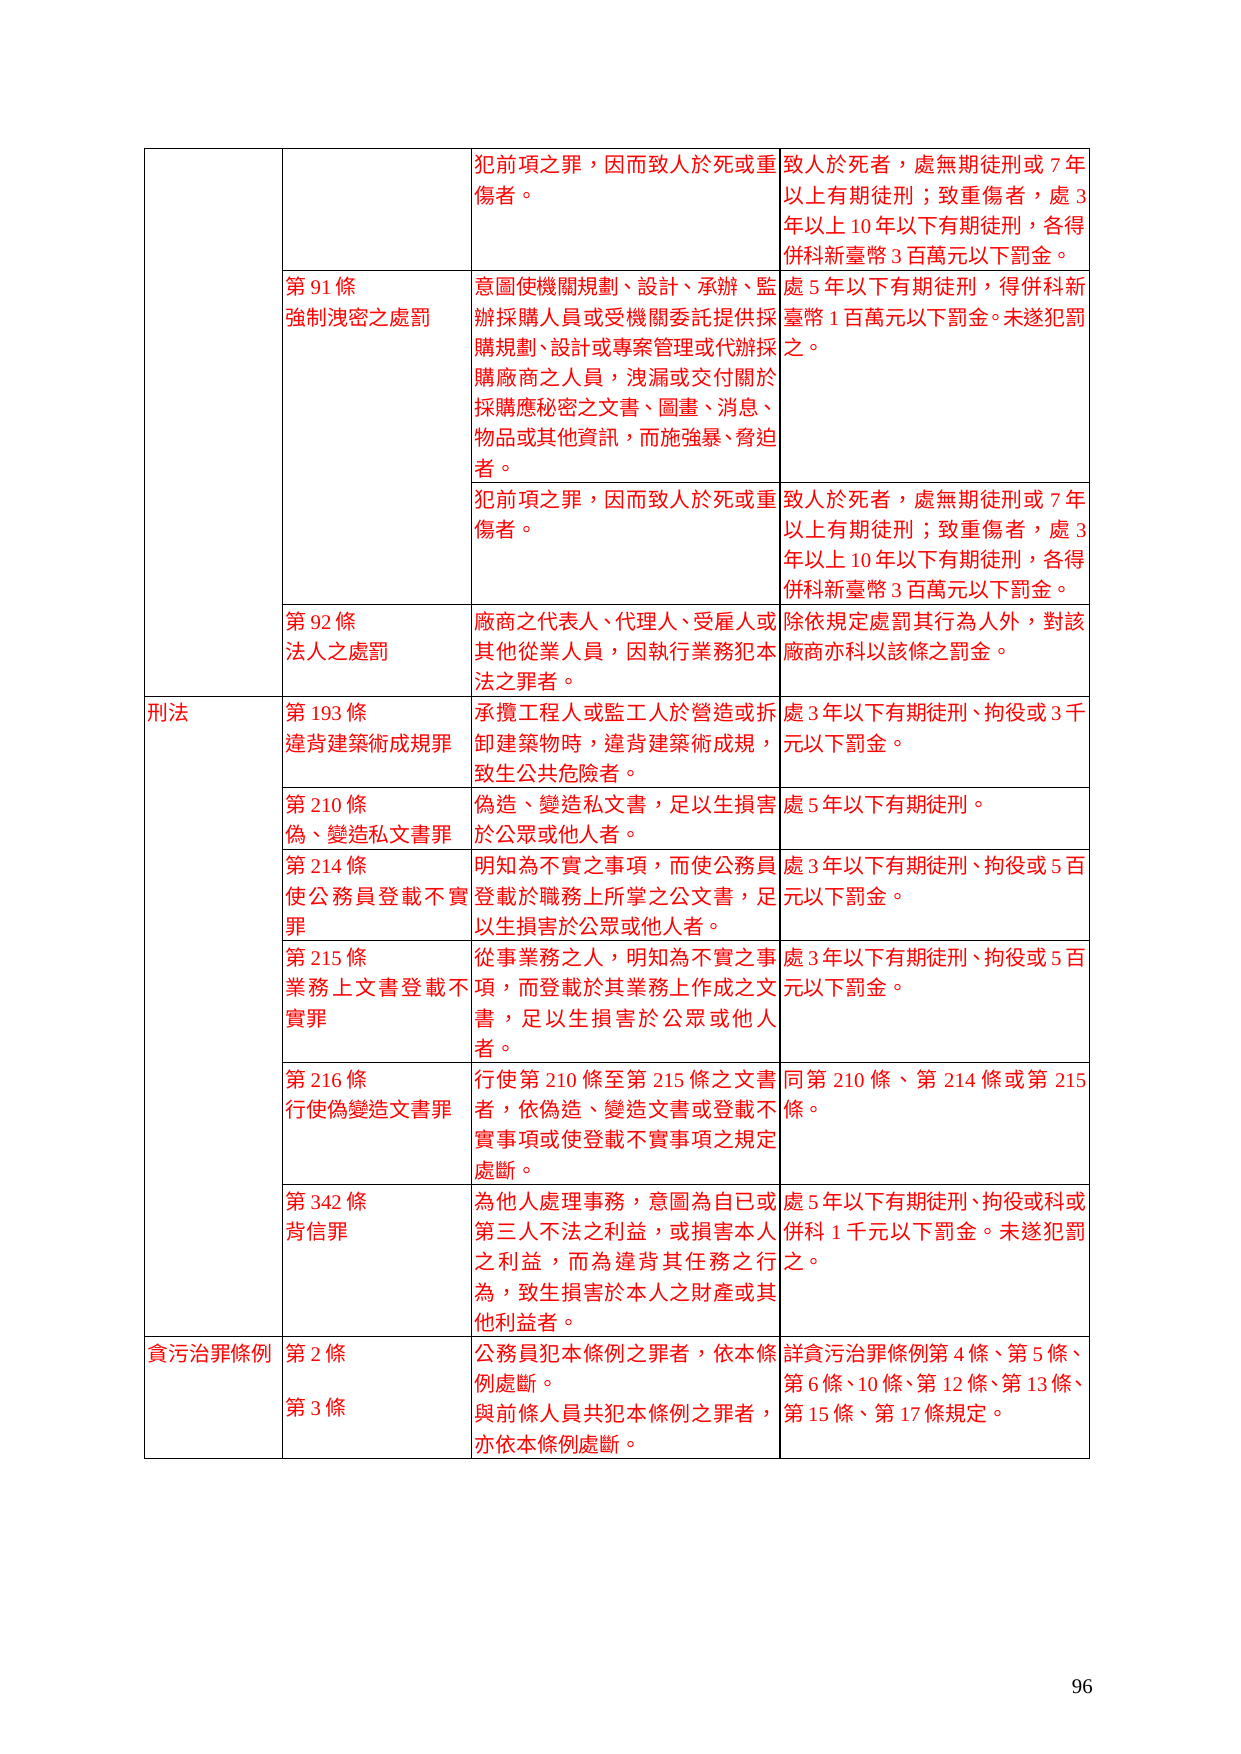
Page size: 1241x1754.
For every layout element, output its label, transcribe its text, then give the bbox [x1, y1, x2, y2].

table_cell 處3年以下有期徒刑、拘役或3千元以下罰金。 [781, 697, 1089, 787]
table_cell 第91條 強制洩密之處罰 [283, 271, 471, 604]
table_cell 第92條 法人之處罰 [283, 605, 471, 696]
table_cell 處5年以下有期徒刑，得併科新臺幣1百萬元以下罰金。未遂犯罰之。 [781, 271, 1089, 482]
table_cell 第2條 第3條 [283, 1337, 471, 1458]
table_cell 第342條 背信罪 [283, 1185, 471, 1336]
table_cell 第215條 業務上文書登載不實罪 [283, 941, 471, 1062]
table_cell 偽造、變造私文書，足以生損害於公眾或他人者。 [472, 788, 779, 849]
table_cell 明知為不實之事項，而使公務員登載於職務上所掌之公文書，足以生損害於公眾或他人者。 [472, 850, 779, 940]
table_cell 行使第210條至第215條之文書者，依偽造、變造文書或登載不實事項或使登載不實事項之規定處斷。 [472, 1063, 779, 1184]
table_cell 同第210條、第214條或第215條。 [781, 1063, 1089, 1184]
table_cell 除依規定處罰其行為人外，對該廠商亦科以該條之罰金。 [781, 605, 1089, 696]
table_cell 致人於死者，處無期徒刑或7年以上有期徒刑；致重傷者，處3年以上10年以下有期徒刑，各得併科新臺幣3百萬元以下罰金。 [781, 149, 1089, 269]
table_cell 第214條 使公務員登載不實罪 [283, 850, 471, 940]
table_cell 第210條 偽、變造私文書罪 [283, 788, 471, 849]
table_cell 意圖使機關規劃、設計、承辦、監辦採購人員或受機關委託提供採購規劃、設計或專案管理或代辦採購廠商之人員，洩漏或交付關於採購應秘密之文書、圖畫、消息、物品或其他資訊，而施強暴、脅迫者。 [472, 271, 779, 482]
table_cell [145, 149, 282, 696]
table_cell 犯前項之罪，因而致人於死或重傷者。 [472, 149, 779, 269]
table_cell 處5年以下有期徒刑、拘役或科或併科1千元以下罰金。未遂犯罰之。 [781, 1185, 1089, 1336]
table_cell 從事業務之人，明知為不實之事項，而登載於其業務上作成之文書，足以生損害於公眾或他人者。 [472, 941, 779, 1062]
table_cell 詳貪污治罪條例第4條、第5條、第6條、10條、第12條、第13條、第15條、第17條規定。 [781, 1337, 1089, 1458]
table_cell 貪污治罪條例 [145, 1337, 282, 1458]
table_cell 處3年以下有期徒刑、拘役或5百元以下罰金。 [781, 941, 1089, 1062]
table_cell 刑法 [145, 697, 282, 1336]
table_cell 承攬工程人或監工人於營造或拆卸建築物時，違背建築術成規，致生公共危險者。 [472, 697, 779, 787]
table_cell [283, 149, 471, 269]
table_cell 為他人處理事務，意圖為自已或第三人不法之利益，或損害本人之利益，而為違背其任務之行為，致生損害於本人之財產或其他利益者。 [472, 1185, 779, 1336]
table_cell 第216條 行使偽變造文書罪 [283, 1063, 471, 1184]
table_cell 犯前項之罪，因而致人於死或重傷者。 [472, 483, 779, 604]
table_cell 廠商之代表人、代理人、受雇人或其他從業人員，因執行業務犯本法之罪者。 [472, 605, 779, 696]
table_cell 公務員犯本條例之罪者，依本條例處斷。 與前條人員共犯本條例之罪者，亦依本條例處斷。 [472, 1337, 779, 1458]
table_cell 處3年以下有期徒刑、拘役或5百元以下罰金。 [781, 850, 1089, 940]
table_cell 第193條 違背建築術成規罪 [283, 697, 471, 787]
table_cell 處5年以下有期徒刑。 [781, 788, 1089, 849]
table_cell 致人於死者，處無期徒刑或7年以上有期徒刑；致重傷者，處3年以上10年以下有期徒刑，各得併科新臺幣3百萬元以下罰金。 [781, 483, 1089, 604]
